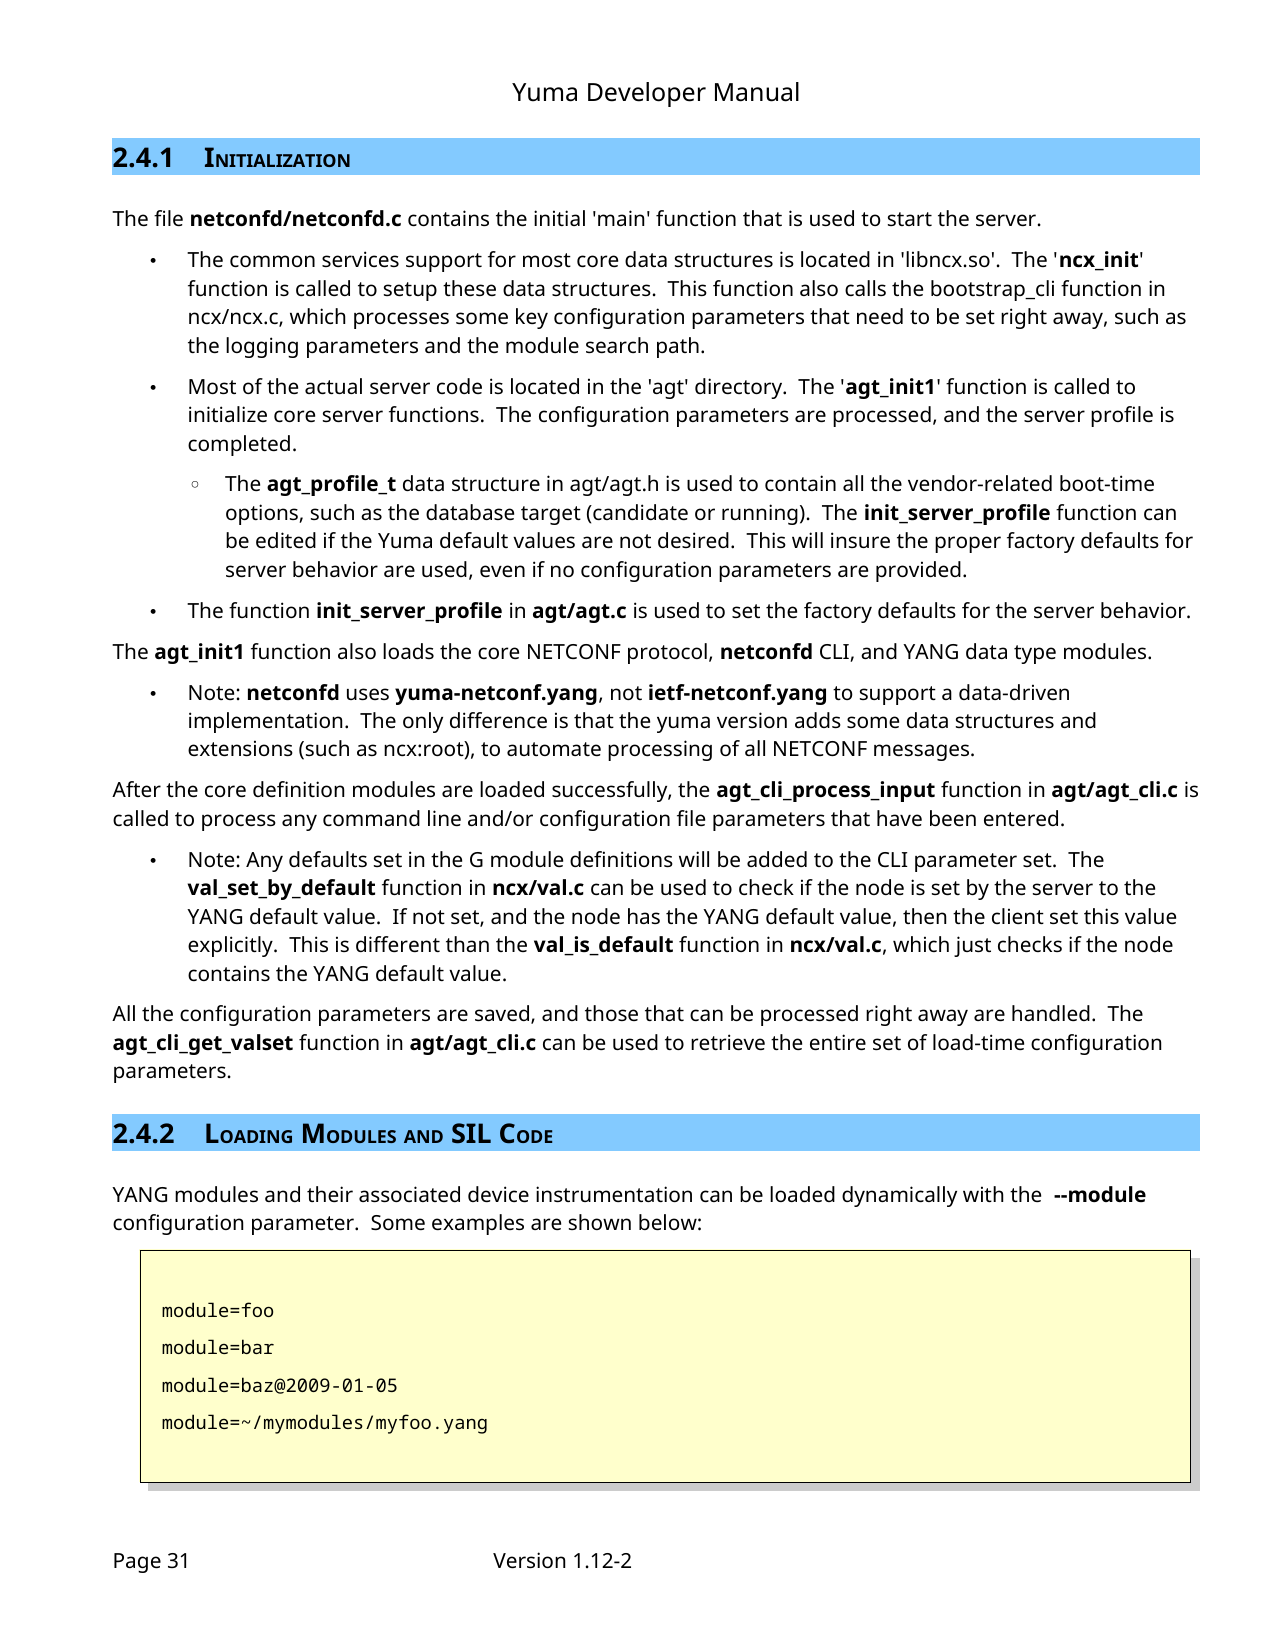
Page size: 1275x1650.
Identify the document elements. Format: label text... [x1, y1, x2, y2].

text After the core definition modules are loaded successfully, the agt_cli_process_input function in agt/agt_cli.c is called to process any command line and/or configuration file parameters that have been entered. [112, 776, 1200, 832]
subtitle Initialization [112, 138, 1200, 175]
text YANG modules and their associated device instrumentation can be loaded dynamically with the --module configuration parameter. Some examples are shown below: [112, 1180, 1200, 1237]
text module=bar [141, 1324, 1190, 1360]
text module=~/mymodules/myfoo.yang [141, 1399, 1190, 1435]
text The agt_init1 function also loads the core NETCONF protocol, netconfd CLI, and YANG data type modules. [112, 637, 1200, 665]
text module=foo [141, 1287, 1190, 1322]
list Note: Any defaults set in the G module definitions will be added to the CLI parameter set. The val_set_by_default function in ncx/val.c can be used to check if the node is set by the server to the YANG default value. If not set, and the node has the YANG default value, then the client set this value explicitly. This is different than the val_is_default function in ncx/val.c, which just checks if the node contains the YANG default value. [150, 845, 1200, 987]
list Most of the actual server code is located in the 'agt' directory. The 'agt_init1' function is called to initialize core server functions. The configuration parameters are processed, and the server profile is completed. [150, 372, 1200, 457]
text The file netconfd/netconfd.c contains the initial 'main' function that is used to start the server. [112, 204, 1200, 233]
subtitle Loading Modules and SIL Code [112, 1114, 1200, 1151]
list The common services support for most core data structures is located in 'libncx.so'. The 'ncx_init' function is called to setup these data structures. This function also calls the bootstrap_cli function in ncx/ncx.c, which processes some key configuration parameters that need to be set right away, such as the logging parameters and the module search path. [150, 246, 1200, 359]
list The function init_server_profile in agt/agt.c is used to set the factory defaults for the server behavior. [150, 596, 1200, 624]
list The agt_profile_t data structure in agt/agt.h is used to contain all the vendor-related boot-time options, such as the database target (candidate or running). The init_server_profile function can be edited if the Yuma default values are not desired. This will insure the proper factory defaults for server behavior are used, even if no configuration parameters are provided. [187, 469, 1200, 583]
text All the configuration parameters are saved, and those that can be processed right away are handled. The agt_cli_get_valset function in agt/agt_cli.c can be used to retrieve the entire set of load-time configuration parameters. [112, 999, 1200, 1085]
list Note: netconfd uses yuma-netconf.yang, not ietf-netconf.yang to support a data-driven implementation. The only difference is that the yuma version adds some data structures and extensions (such as ncx:root), to automate processing of all NETCONF messages. [150, 678, 1200, 763]
text module=baz@2009-01-05 [141, 1362, 1190, 1397]
